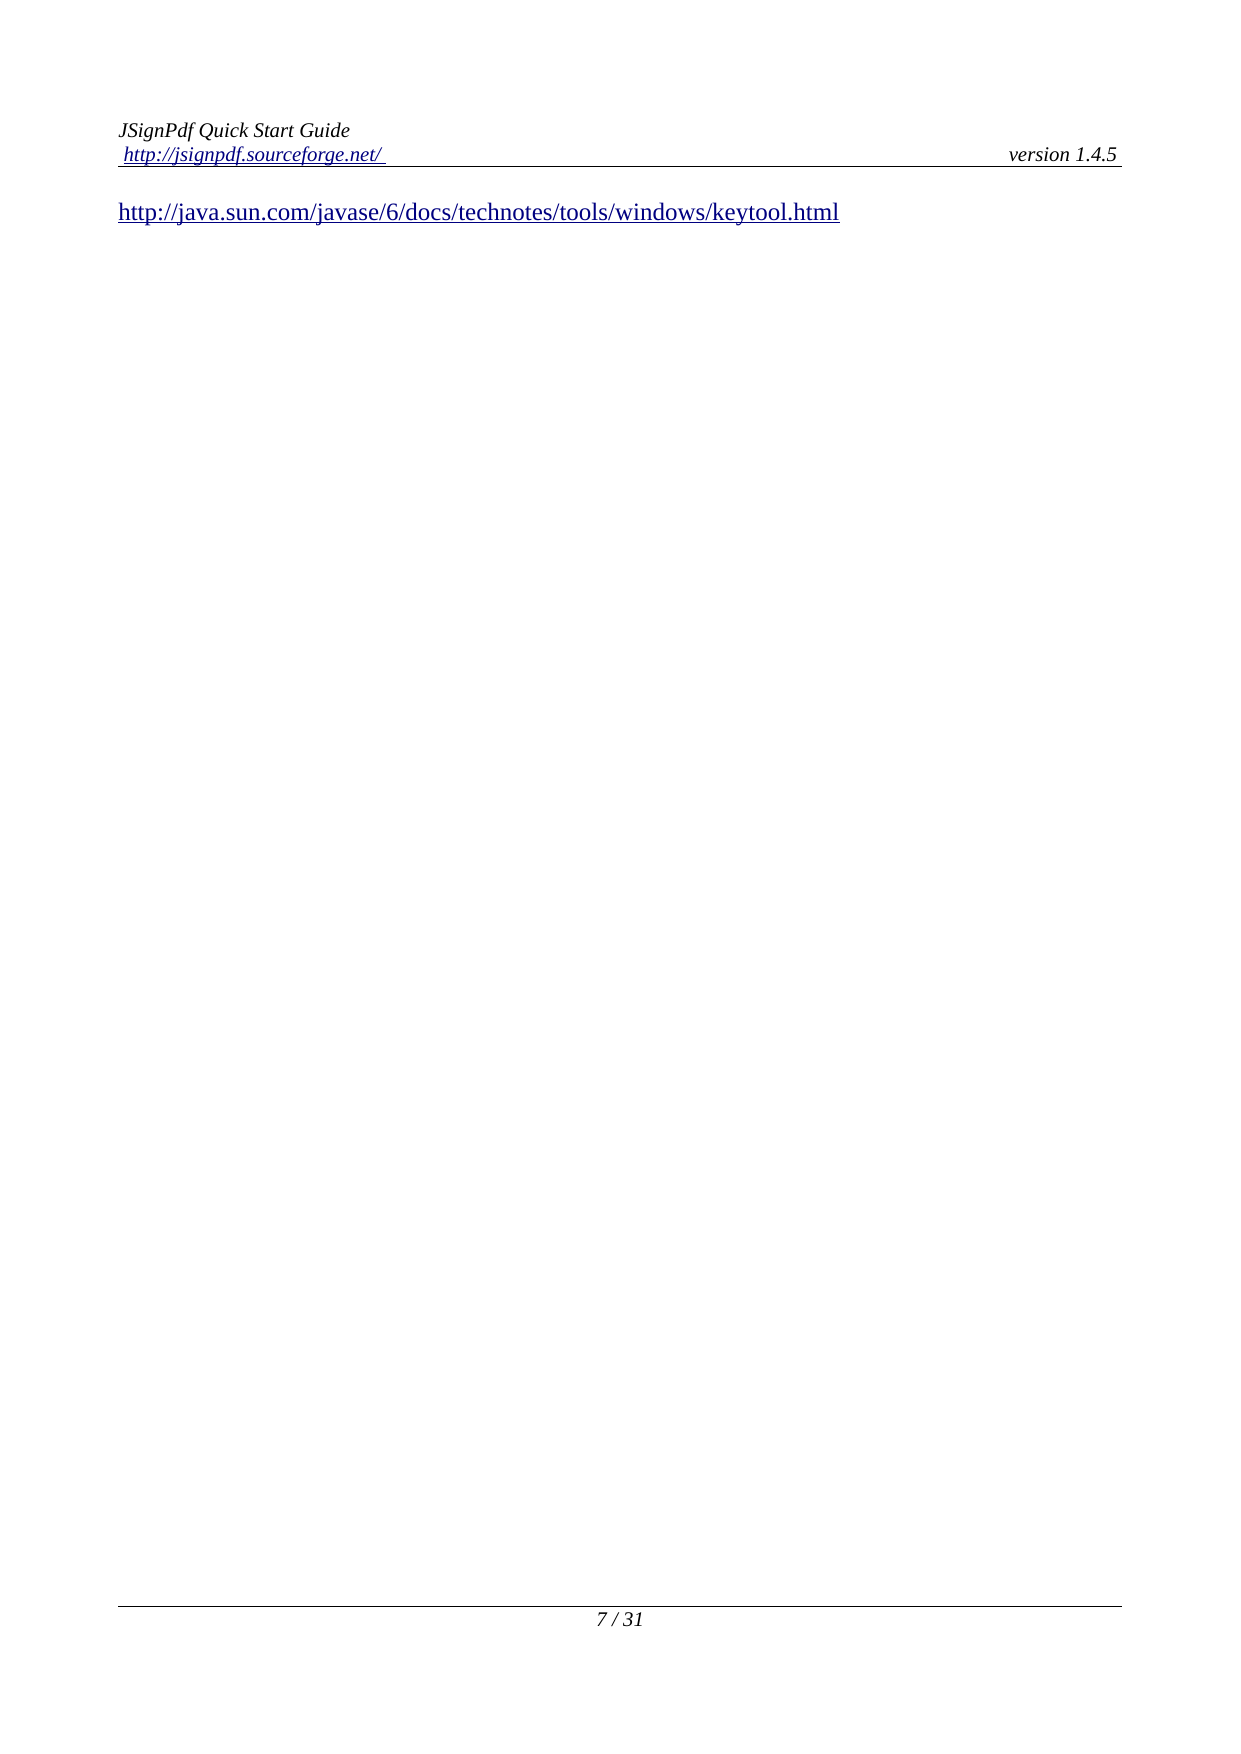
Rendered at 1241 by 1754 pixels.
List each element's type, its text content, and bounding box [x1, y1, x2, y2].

text http://java.sun.com/javase/6/docs/technotes/tools/windows/keytool.html [118, 197, 1122, 226]
